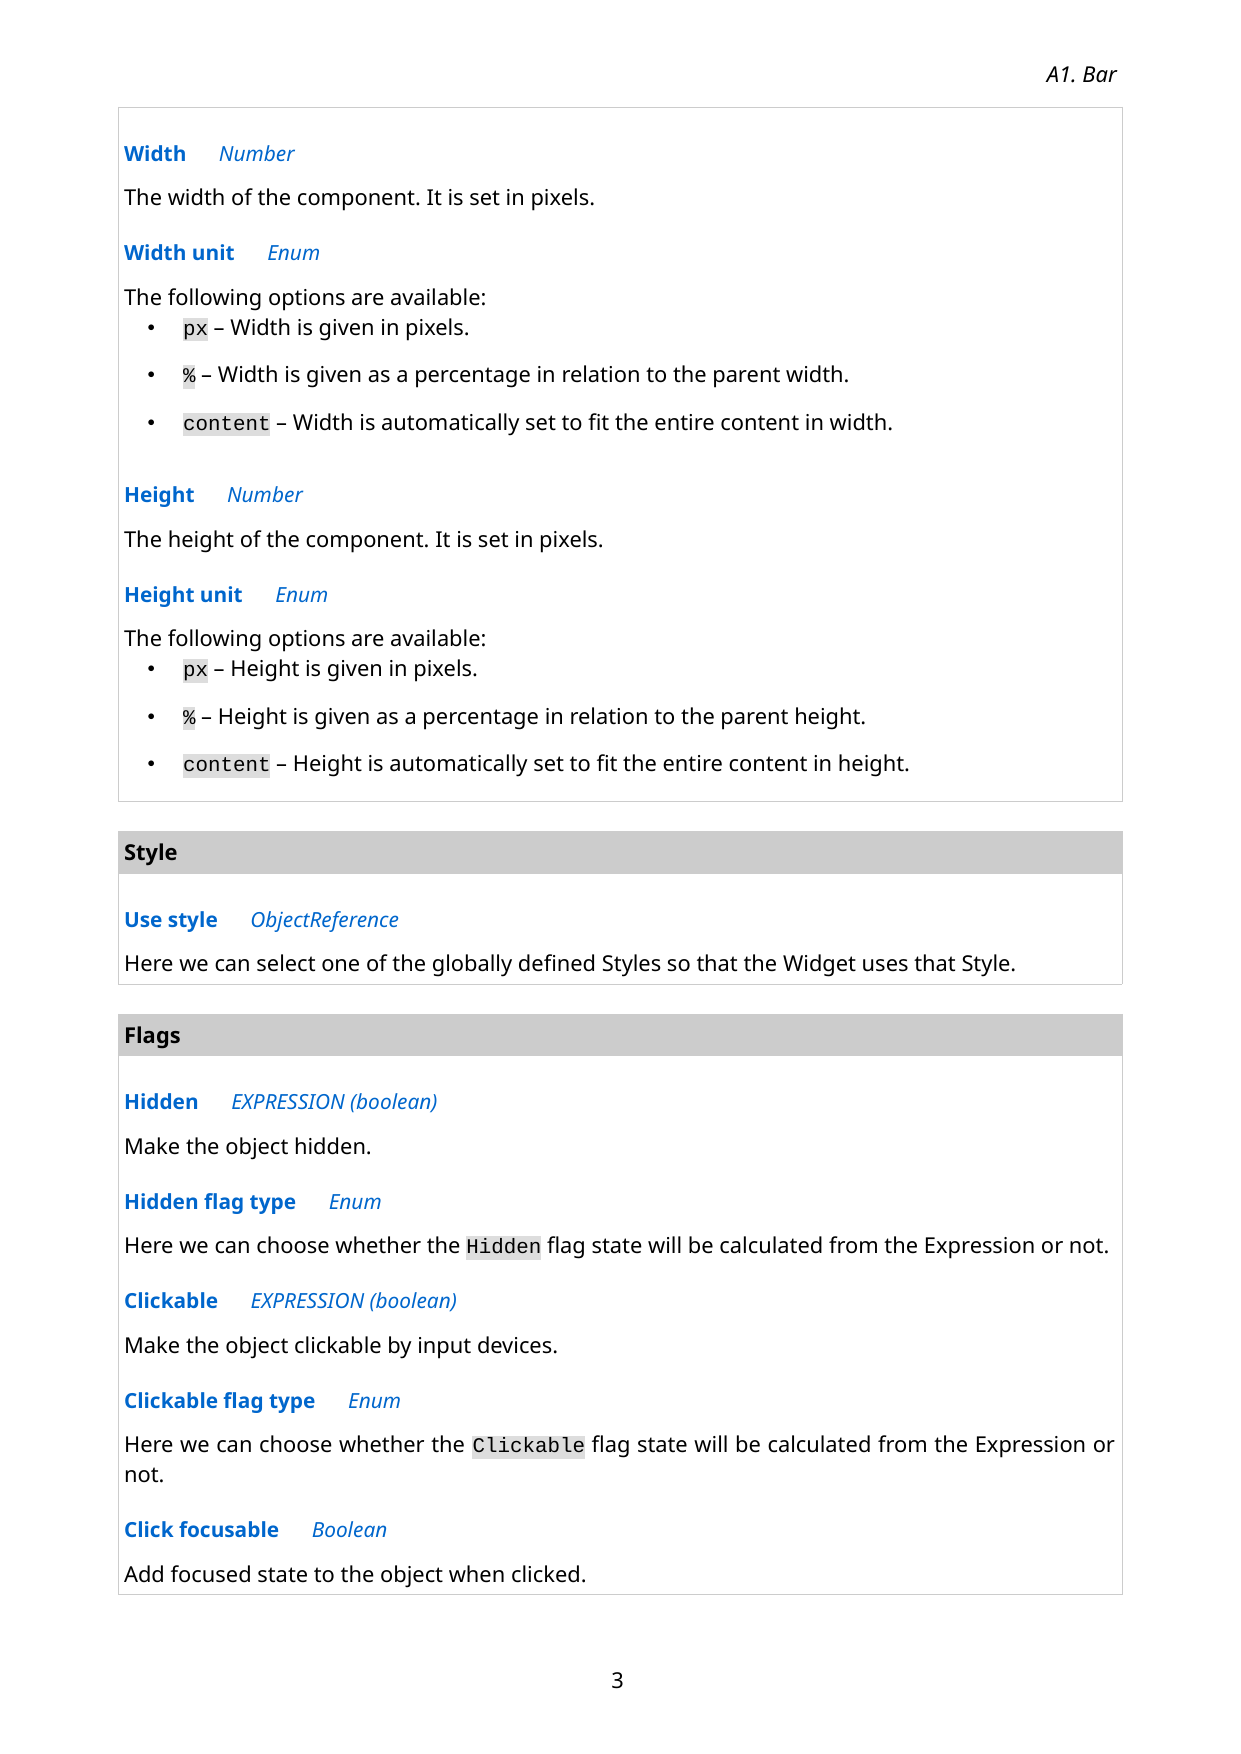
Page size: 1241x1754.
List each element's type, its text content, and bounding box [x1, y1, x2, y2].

table_cell Width Number The width of the component. It is set in pixels. Width unit Enum The following options are available: px – Width is given in pixels. % – Width is given as a percentage in relation to the parent width. content – Width is automatically set to fit the entire content in width. Height Number The height of the component. It is set in pixels. Height unit Enum The following options are available: px – Height is given in pixels. % – Height is given as a percentage in relation to the parent height. content – Height is automatically set to fit the entire content in height. [119, 108, 1122, 801]
table_header Flags [119, 1015, 1122, 1055]
table_cell Use style ObjectReference Here we can select one of the globally defined Styles so that the Widget uses that Style. [119, 874, 1122, 984]
table_header Style [119, 832, 1122, 873]
table_cell Hidden EXPRESSION (boolean) Make the object hidden. Hidden flag type Enum Here we can choose whether the Hidden flag state will be calculated from the Expression or not. Clickable EXPRESSION (boolean) Make the object clickable by input devices. Clickable flag type Enum Here we can choose whether the Clickable flag state will be calculated from the Expression or not. Click focusable Boolean Add focused state to the object when clicked. [119, 1056, 1122, 1594]
